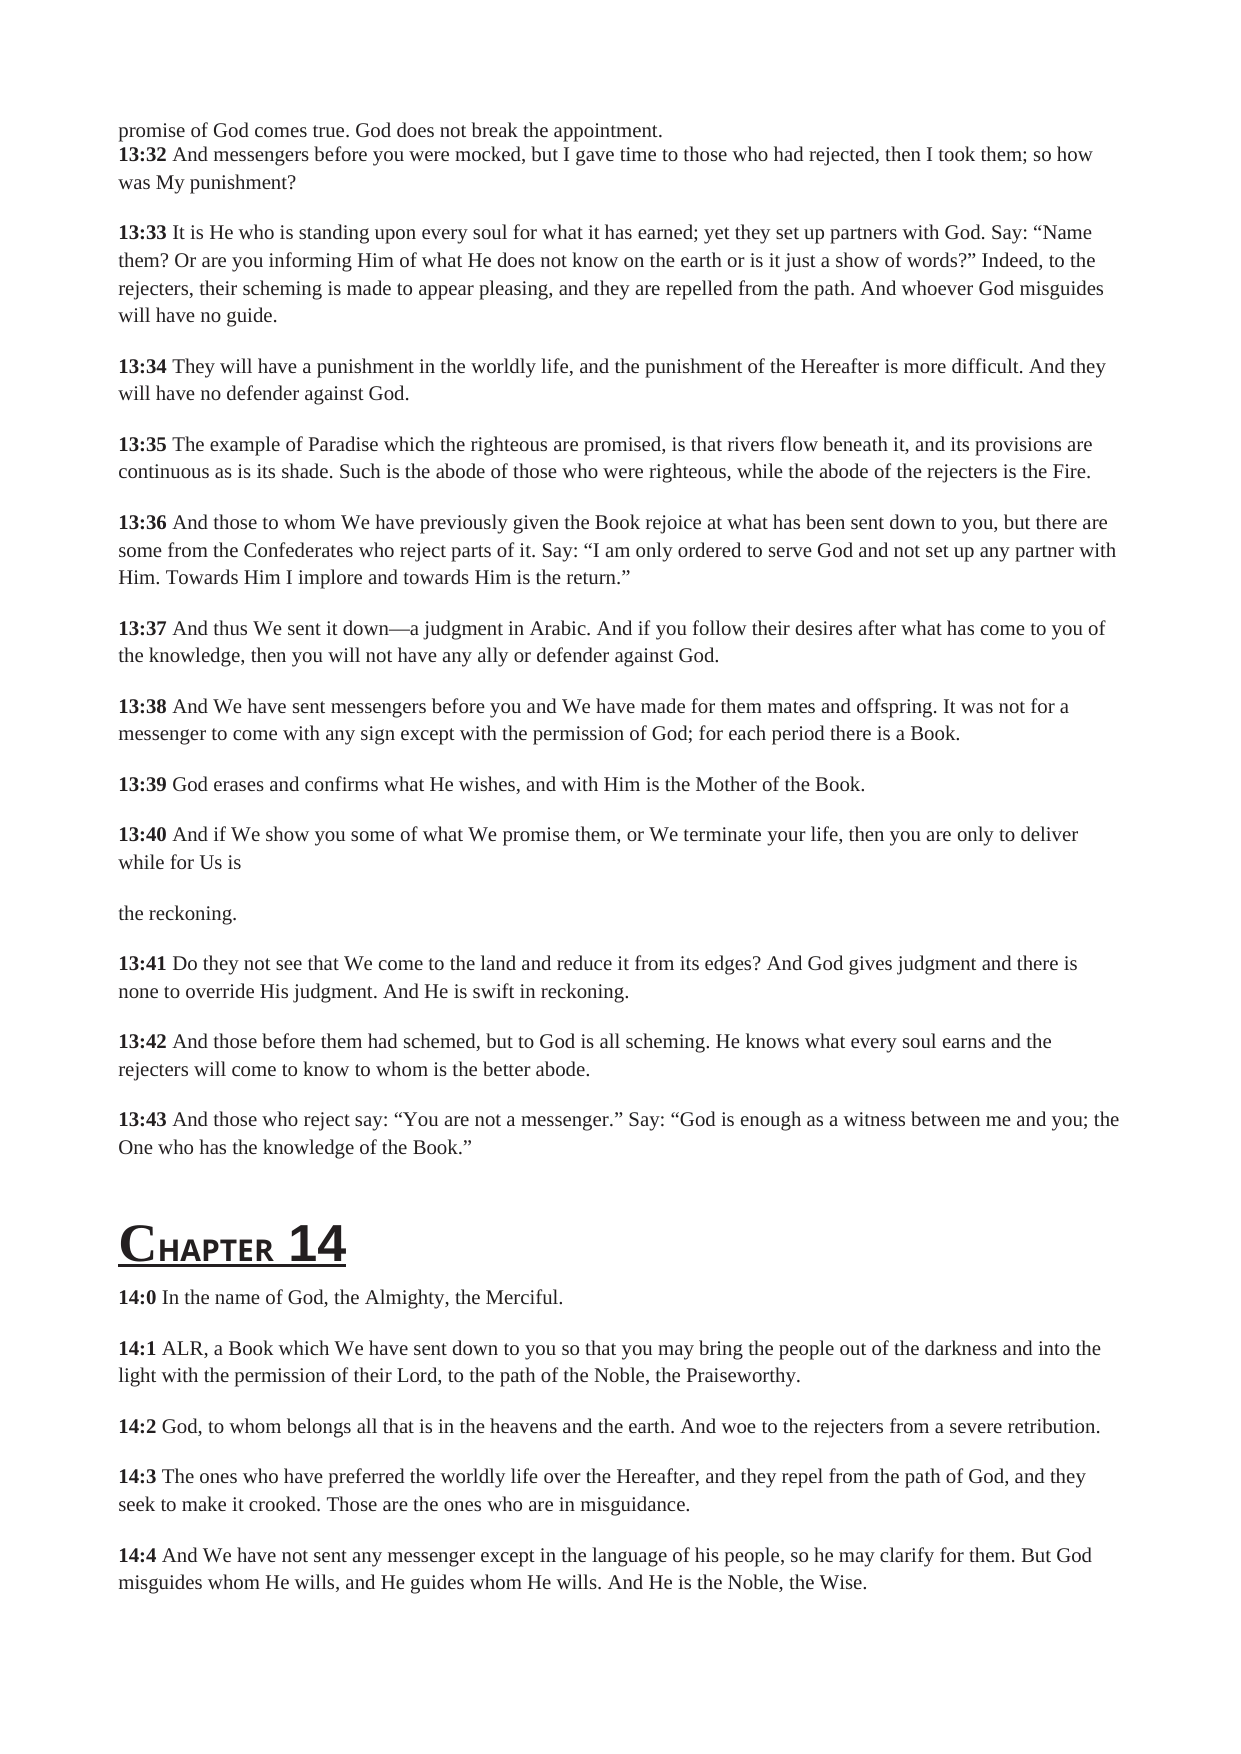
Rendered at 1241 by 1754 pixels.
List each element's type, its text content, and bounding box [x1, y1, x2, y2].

text promise of God comes true. God does not break the appointment. [118, 118, 1122, 142]
text 13:43 And those who reject say: “You are not a messenger.” Say: “God is enough as a witness between me and you; the One who has the knowledge of the Book.” [118, 1107, 1122, 1159]
subtitle Chapter 14 [118, 1210, 1122, 1273]
text 13:34 They will have a punishment in the worldly life, and the punishment of the Hereafter is more difficult. And they will have no defender against God. [118, 354, 1122, 405]
text 13:33 It is He who is standing upon every soul for what it has earned; yet they set up partners with God. Say: “Name them? Or are you informing Him of what He does not know on the earth or is it just a show of words?” Indeed, to the rejecters, their scheming is made to appear pleasing, and they are repelled from the path. And whoever God misguides will have no guide. [118, 220, 1122, 327]
text 13:32 And messengers before you were mocked, but I gave time to those who had rejected, then I took them; so how was My punishment? [118, 142, 1122, 194]
text 13:36 And those to whom We have previously given the Book rejoice at what has been sent down to you, but there are some from the Confederates who reject parts of it. Say: “I am only ordered to serve God and not set up any partner with Him. Towards Him I implore and towards Him is the return.” [118, 510, 1122, 589]
text 13:40 And if We show you some of what We promise them, or We terminate your life, then you are only to deliver while for Us is [118, 822, 1122, 874]
text 14:0 In the name of God, the Almighty, the Merciful. [118, 1285, 1122, 1309]
text 13:42 And those before them had schemed, but to God is all scheming. He knows what every soul earns and the rejecters will come to know to whom is the better abode. [118, 1029, 1122, 1081]
text 13:39 God erases and confirms what He wishes, and with Him is the Mother of the Book. [118, 772, 1122, 796]
text the reckoning. [118, 901, 1122, 924]
text 13:37 And thus We sent it down—a judgment in Arabic. And if you follow their desires after what has come to you of the knowledge, then you will not have any ally or defender against God. [118, 616, 1122, 667]
text 14:4 And We have not sent any messenger except in the language of his people, so he may clarify for them. But God misguides whom He wills, and He guides whom He wills. And He is the Noble, the Wise. [118, 1542, 1122, 1594]
text 13:38 And We have sent messengers before you and We have made for them mates and offspring. It was not for a messenger to come with any sign except with the permission of God; for each period there is a Book. [118, 694, 1122, 745]
text 13:35 The example of Paradise which the righteous are promised, is that rivers flow beneath it, and its provisions are continuous as is its shade. Such is the abode of those who were righteous, while the abode of the rejecters is the Fire. [118, 432, 1122, 483]
text 14:3 The ones who have preferred the worldly life over the Hereafter, and they repel from the path of God, and they seek to make it crooked. Those are the ones who are in misguidance. [118, 1464, 1122, 1516]
text 13:41 Do they not see that We come to the land and reduce it from its edges? And God gives judgment and there is none to override His judgment. And He is swift in reckoning. [118, 951, 1122, 1003]
text 14:2 God, to whom belongs all that is in the heavens and the earth. And woe to the rejecters from a severe retribution. [118, 1414, 1122, 1438]
text 14:1 ALR, a Book which We have sent down to you so that you may bring the people out of the darkness and into the light with the permission of their Lord, to the path of the Noble, the Praiseworthy. [118, 1336, 1122, 1387]
